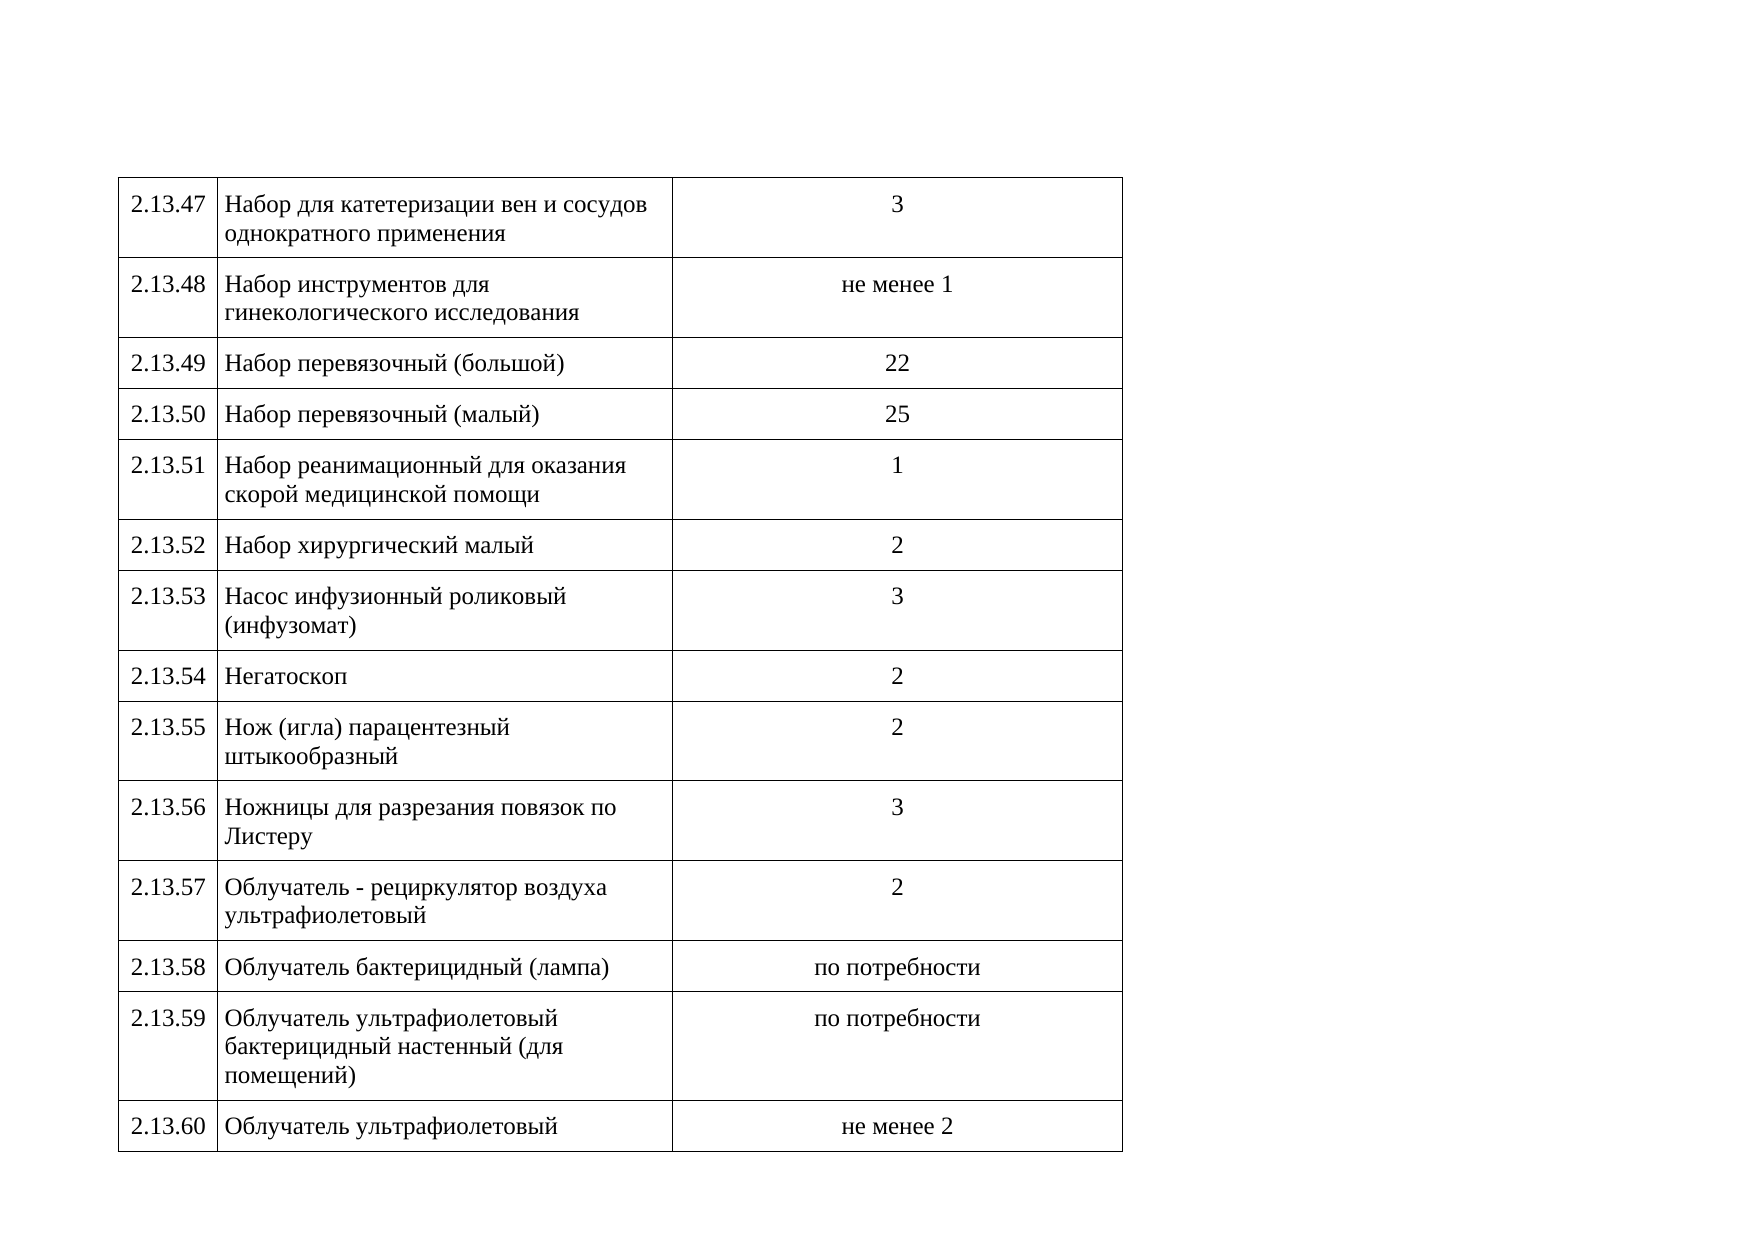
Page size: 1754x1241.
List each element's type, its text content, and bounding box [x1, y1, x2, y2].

table_cell 2 [673, 702, 1122, 780]
table_cell 22 [673, 338, 1122, 388]
table_cell не менее 2 [673, 1101, 1122, 1151]
table_cell 2 [673, 520, 1122, 570]
table_cell 2.13.58 [119, 941, 217, 991]
table_cell Набор для катетеризации вен и сосудов однократного применения [218, 178, 672, 257]
table_cell 2.13.47 [119, 178, 217, 257]
table_cell Нож (игла) парацентезный штыкообразный [218, 702, 672, 780]
table_cell Набор перевязочный (большой) [218, 338, 672, 388]
table_cell 25 [673, 389, 1122, 439]
table_cell 2.13.48 [119, 258, 217, 337]
table_cell 2.13.50 [119, 389, 217, 439]
table_cell 3 [673, 781, 1122, 860]
table_cell 2.13.49 [119, 338, 217, 388]
table_cell Облучатель ультрафиолетовый [218, 1101, 672, 1151]
table_cell 2 [673, 861, 1122, 940]
table_cell 1 [673, 440, 1122, 519]
table_cell Облучатель - рециркулятор воздуха ультрафиолетовый [218, 861, 672, 940]
table_cell 2.13.60 [119, 1101, 217, 1151]
table_cell 2.13.56 [119, 781, 217, 860]
table_cell Насос инфузионный роликовый (инфузомат) [218, 571, 672, 649]
table_cell Облучатель бактерицидный (лампа) [218, 941, 672, 991]
table_cell 2.13.59 [119, 992, 217, 1099]
table_cell Ножницы для разрезания повязок по Листеру [218, 781, 672, 860]
table_cell Набор инструментов для гинекологического исследования [218, 258, 672, 337]
table_cell Набор хирургический малый [218, 520, 672, 570]
table_cell по потребности [673, 992, 1122, 1099]
table_cell 2.13.53 [119, 571, 217, 649]
table_cell 2.13.52 [119, 520, 217, 570]
table_cell 2 [673, 651, 1122, 701]
table_cell 2.13.55 [119, 702, 217, 780]
table_cell Негатоскоп [218, 651, 672, 701]
table_cell 2.13.51 [119, 440, 217, 519]
table_cell Набор реанимационный для оказания скорой медицинской помощи [218, 440, 672, 519]
table_cell по потребности [673, 941, 1122, 991]
table_cell 2.13.54 [119, 651, 217, 701]
table_cell 3 [673, 178, 1122, 257]
table_cell 3 [673, 571, 1122, 649]
table_cell Набор перевязочный (малый) [218, 389, 672, 439]
table_cell не менее 1 [673, 258, 1122, 337]
table_cell 2.13.57 [119, 861, 217, 940]
table_cell Облучатель ультрафиолетовый бактерицидный настенный (для помещений) [218, 992, 672, 1099]
